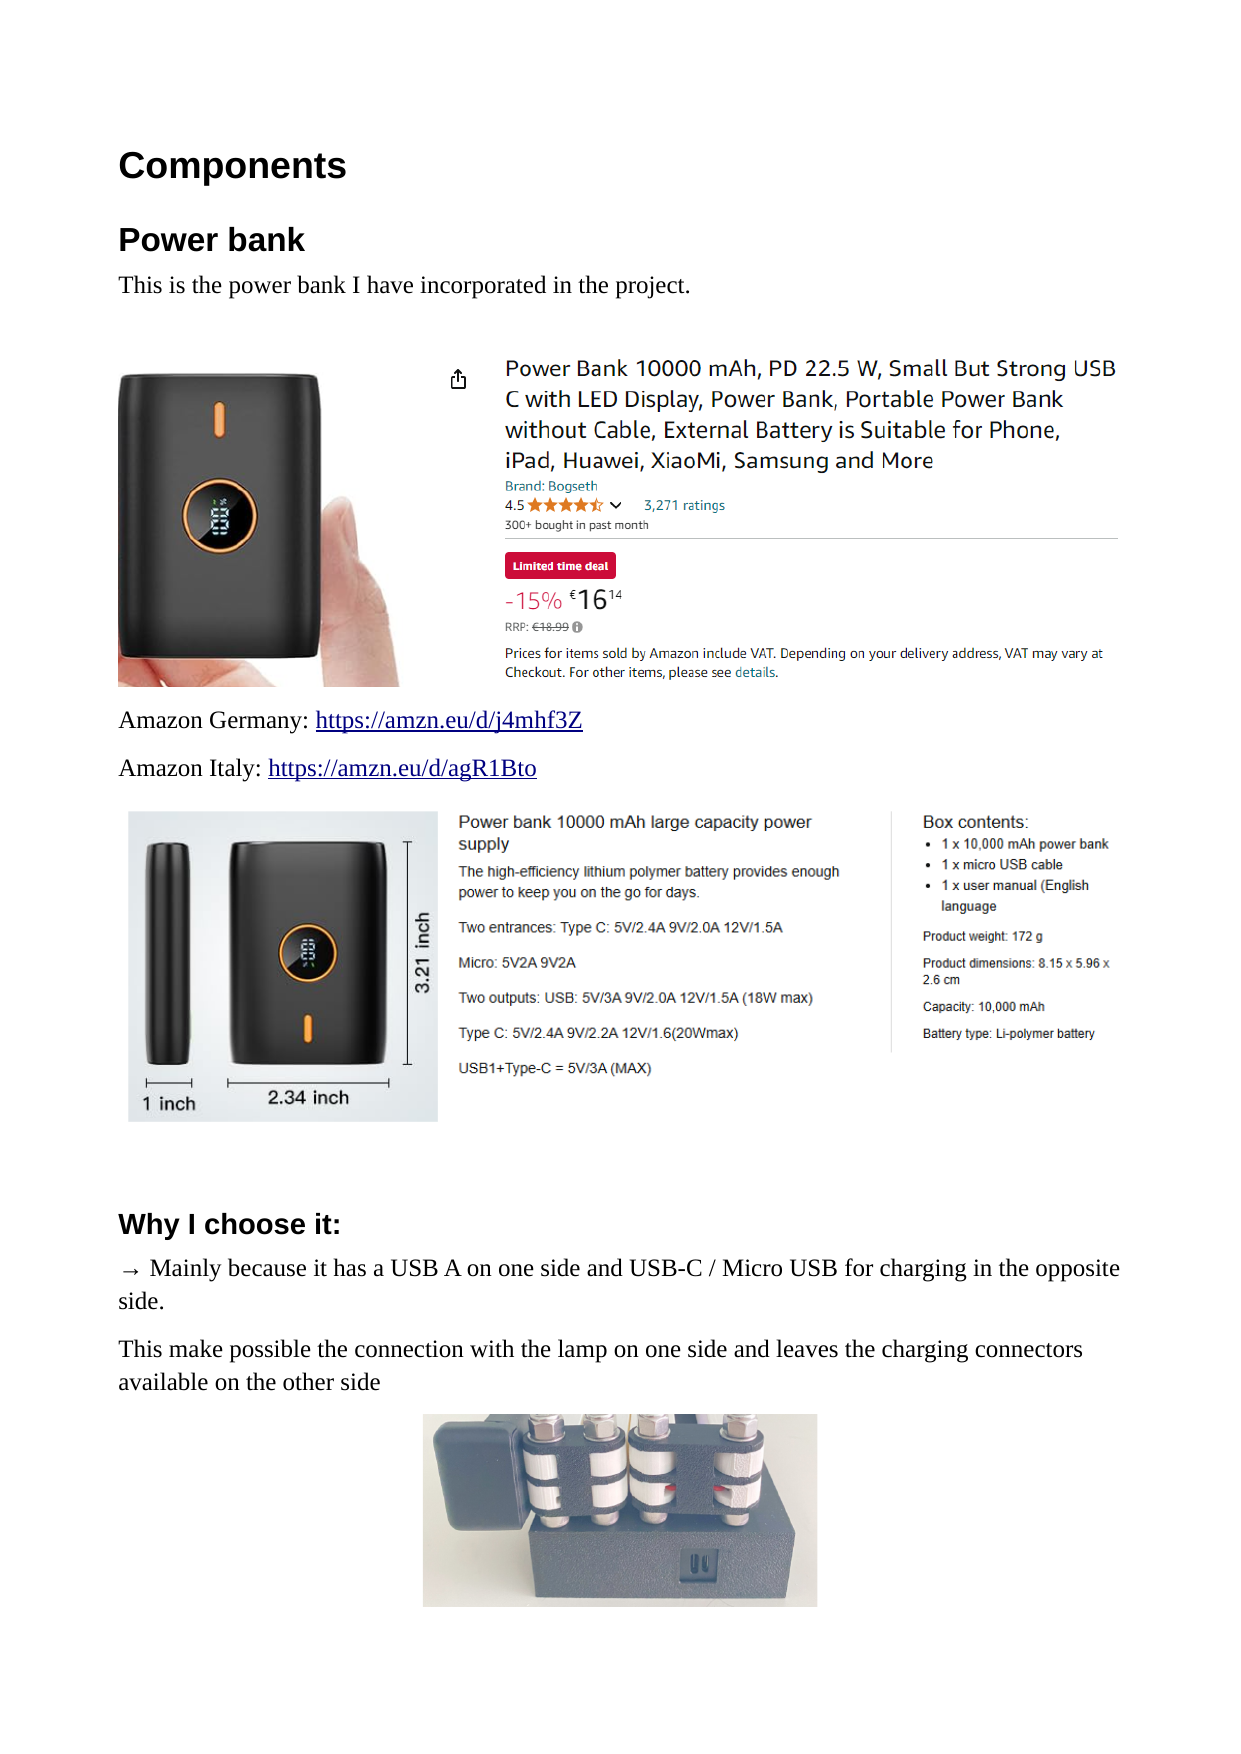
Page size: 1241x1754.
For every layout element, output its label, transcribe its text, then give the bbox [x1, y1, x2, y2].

text → Mainly because it has a USB A on one side and USB-C / Micro USB for charging in the opposite side. [118, 1253, 1122, 1315]
picture [118, 800, 1123, 1127]
text Amazon Germany: https://amzn.eu/d/j4mhf3Z [118, 705, 1122, 734]
subtitle Why I choose it: [118, 1207, 1122, 1241]
text This is the power bank I have incorporated in the project. [118, 271, 1122, 299]
picture [118, 318, 1123, 687]
subtitle Components [118, 143, 1122, 186]
picture [422, 1414, 818, 1607]
subtitle Power bank [118, 219, 1122, 258]
text This make possible the connection with the lamp on one side and leaves the charging connectors available on the other side [118, 1334, 1122, 1396]
text Amazon Italy: https://amzn.eu/d/agR1Bto [118, 753, 1122, 782]
